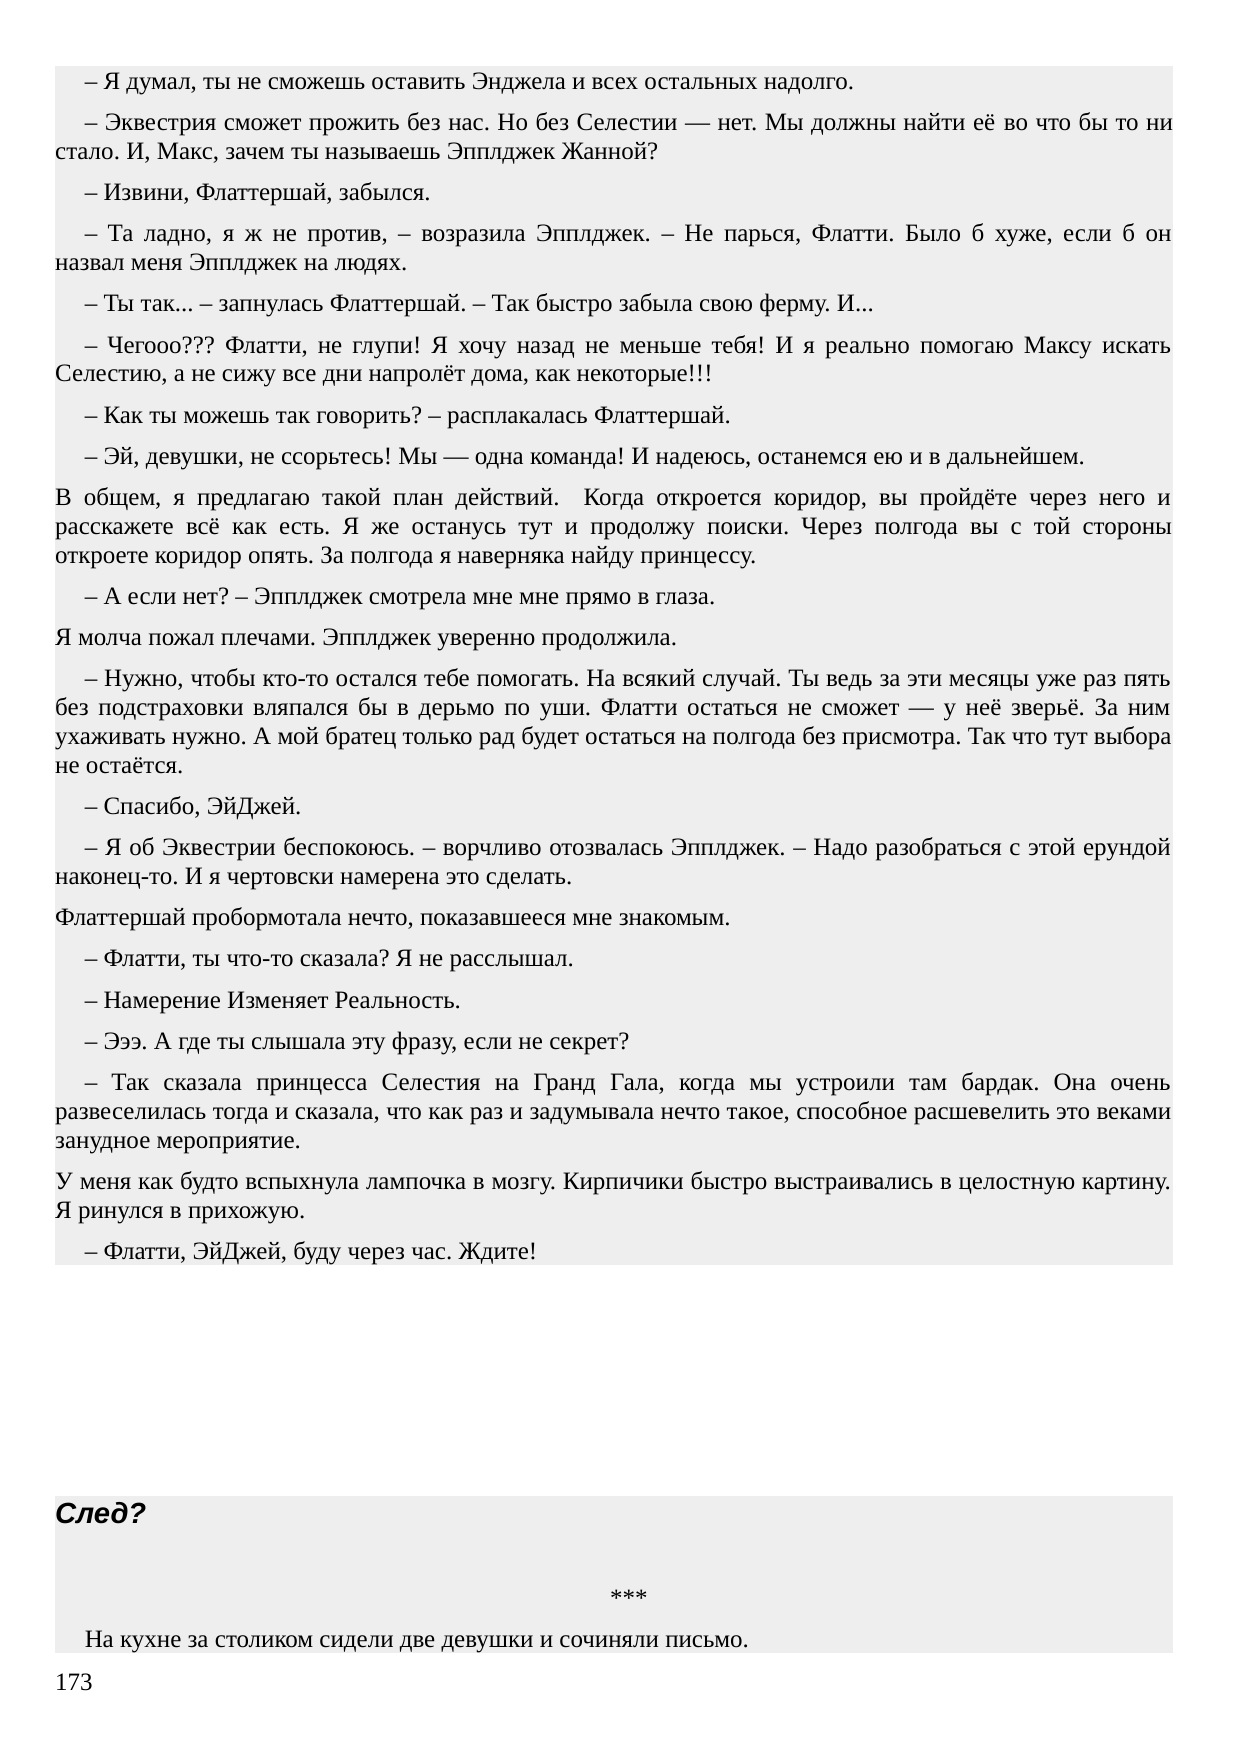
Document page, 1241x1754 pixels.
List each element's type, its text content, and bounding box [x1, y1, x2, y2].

list Флаттершай пробормотала нечто, показавшееся мне знакомым. [55, 902, 1173, 931]
text – Я об Эквестрии беспокоюсь. – ворчливо отозвалась Эпплджек. – Надо разобраться с этой ерундой наконец-то. И я чертовски намерена это сделать. [55, 832, 1173, 890]
text – Как ты можешь так говорить? – расплакалась Флаттершай. [55, 400, 1173, 428]
text – Флатти, ты что-то сказала? Я не расслышал. [55, 943, 1173, 972]
text – Я думал, ты не сможешь оставить Энджела и всех остальных надолго. [55, 66, 1173, 95]
text – Флатти, ЭйДжей, буду через час. Ждите! [55, 1236, 1173, 1265]
text – Спасибо, ЭйДжей. [55, 791, 1173, 820]
text – Нужно, чтобы кто-то остался тебе помогать. На всякий случай. Ты ведь за эти месяцы уже раз пять без подстраховки вляпался бы в дерьмо по уши. Флатти остаться не сможет — у неё зверьё. За ним ухаживать нужно. А мой братец только рад будет остаться на полгода без присмотра. Так что тут выбора не остаётся. [55, 663, 1173, 778]
text – Эй, девушки, не ссорьтесь! Мы — одна команда! И надеюсь, останемся ею и в дальнейшем. [55, 441, 1173, 470]
text – А если нет? – Эпплджек смотрела мне мне прямо в глаза. [55, 581, 1173, 610]
text – Эээ. А где ты слышала эту фразу, если не секрет? [55, 1026, 1173, 1055]
subtitle След? [55, 1496, 1173, 1529]
text На кухне за столиком сидели две девушки и сочиняли письмо. [55, 1624, 1173, 1653]
text – Чегооо??? Флатти, не глупи! Я хочу назад не меньше тебя! И я реально помогаю Максу искать Селестию, а не сижу все дни напролёт дома, как некоторые!!! [55, 330, 1173, 387]
list В общем, я предлагаю такой план действий. Когда откроется коридор, вы пройдёте через него и расскажете всё как есть. Я же останусь тут и продолжу поиски. Через полгода вы с той стороны откроете коридор опять. За полгода я наверняка найду принцессу. [55, 482, 1173, 568]
list Я молча пожал плечами. Эпплджек уверенно продолжила. [55, 622, 1173, 651]
list У меня как будто вспыхнула лампочка в мозгу. Кирпичики быстро выстраивались в целостную картину. Я ринулся в прихожую. [55, 1166, 1173, 1223]
text – Извини, Флаттершай, забылся. [55, 177, 1173, 206]
text – Ты так... – запнулась Флаттершай. – Так быстро забыла свою ферму. И... [55, 288, 1173, 317]
text – Намерение Изменяет Реальность. [55, 985, 1173, 1013]
text – Та ладно, я ж не против, – возразила Эпплджек. – Не парься, Флатти. Было б хуже, если б он назвал меня Эпплджек на людях. [55, 218, 1173, 276]
text – Так сказала принцесса Селестия на Гранд Гала, когда мы устроили там бардак. Она очень развеселилась тогда и сказала, что как раз и задумывала нечто такое, способное расшевелить это веками занудное мероприятие. [55, 1067, 1173, 1153]
text *** [55, 1583, 1173, 1612]
text – Эквестрия сможет прожить без нас. Но без Селестии — нет. Мы должны найти её во что бы то ни стало. И, Макс, зачем ты называешь Эпплджек Жанной? [55, 107, 1173, 165]
